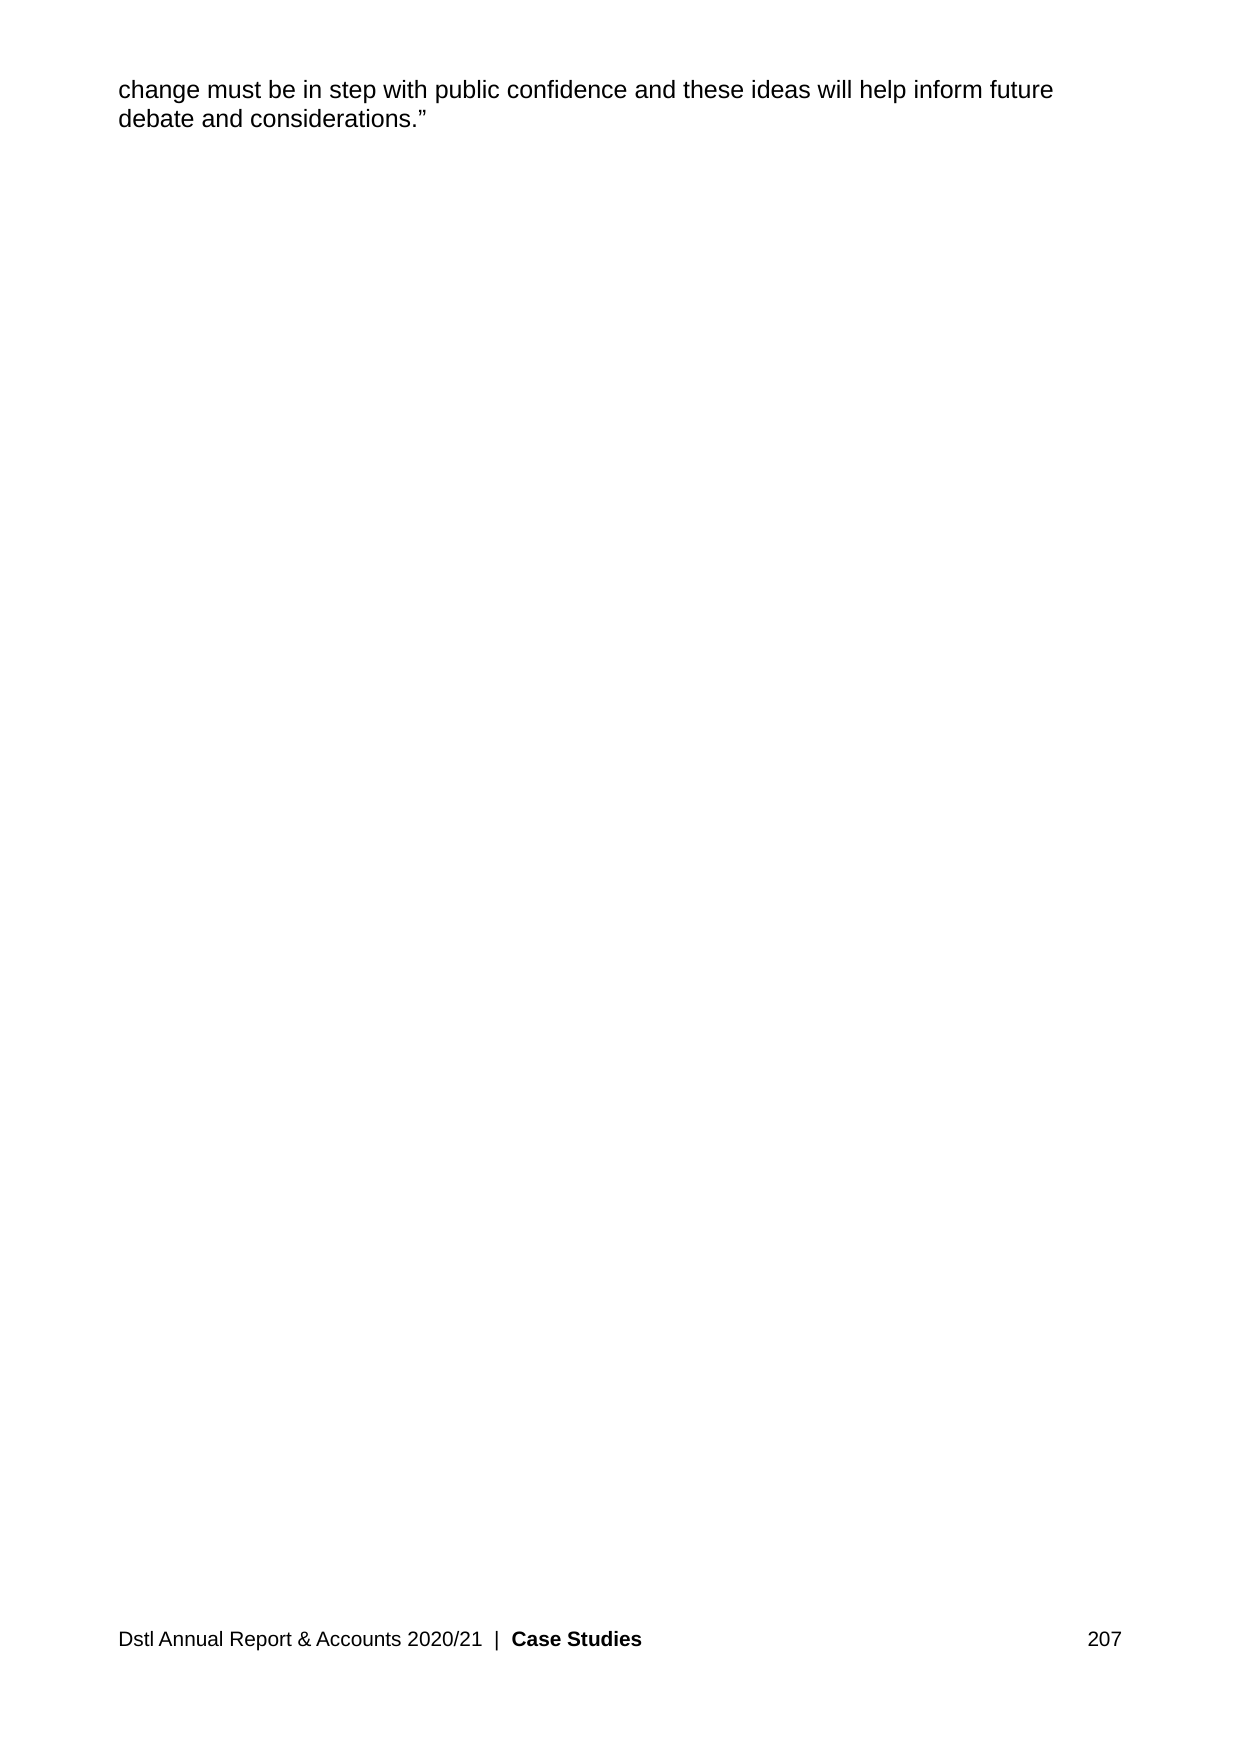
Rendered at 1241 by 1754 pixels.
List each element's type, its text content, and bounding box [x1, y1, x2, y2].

text change must be in step with public confidence and these ideas will help inform future debate and considerations.” [118, 75, 1122, 132]
